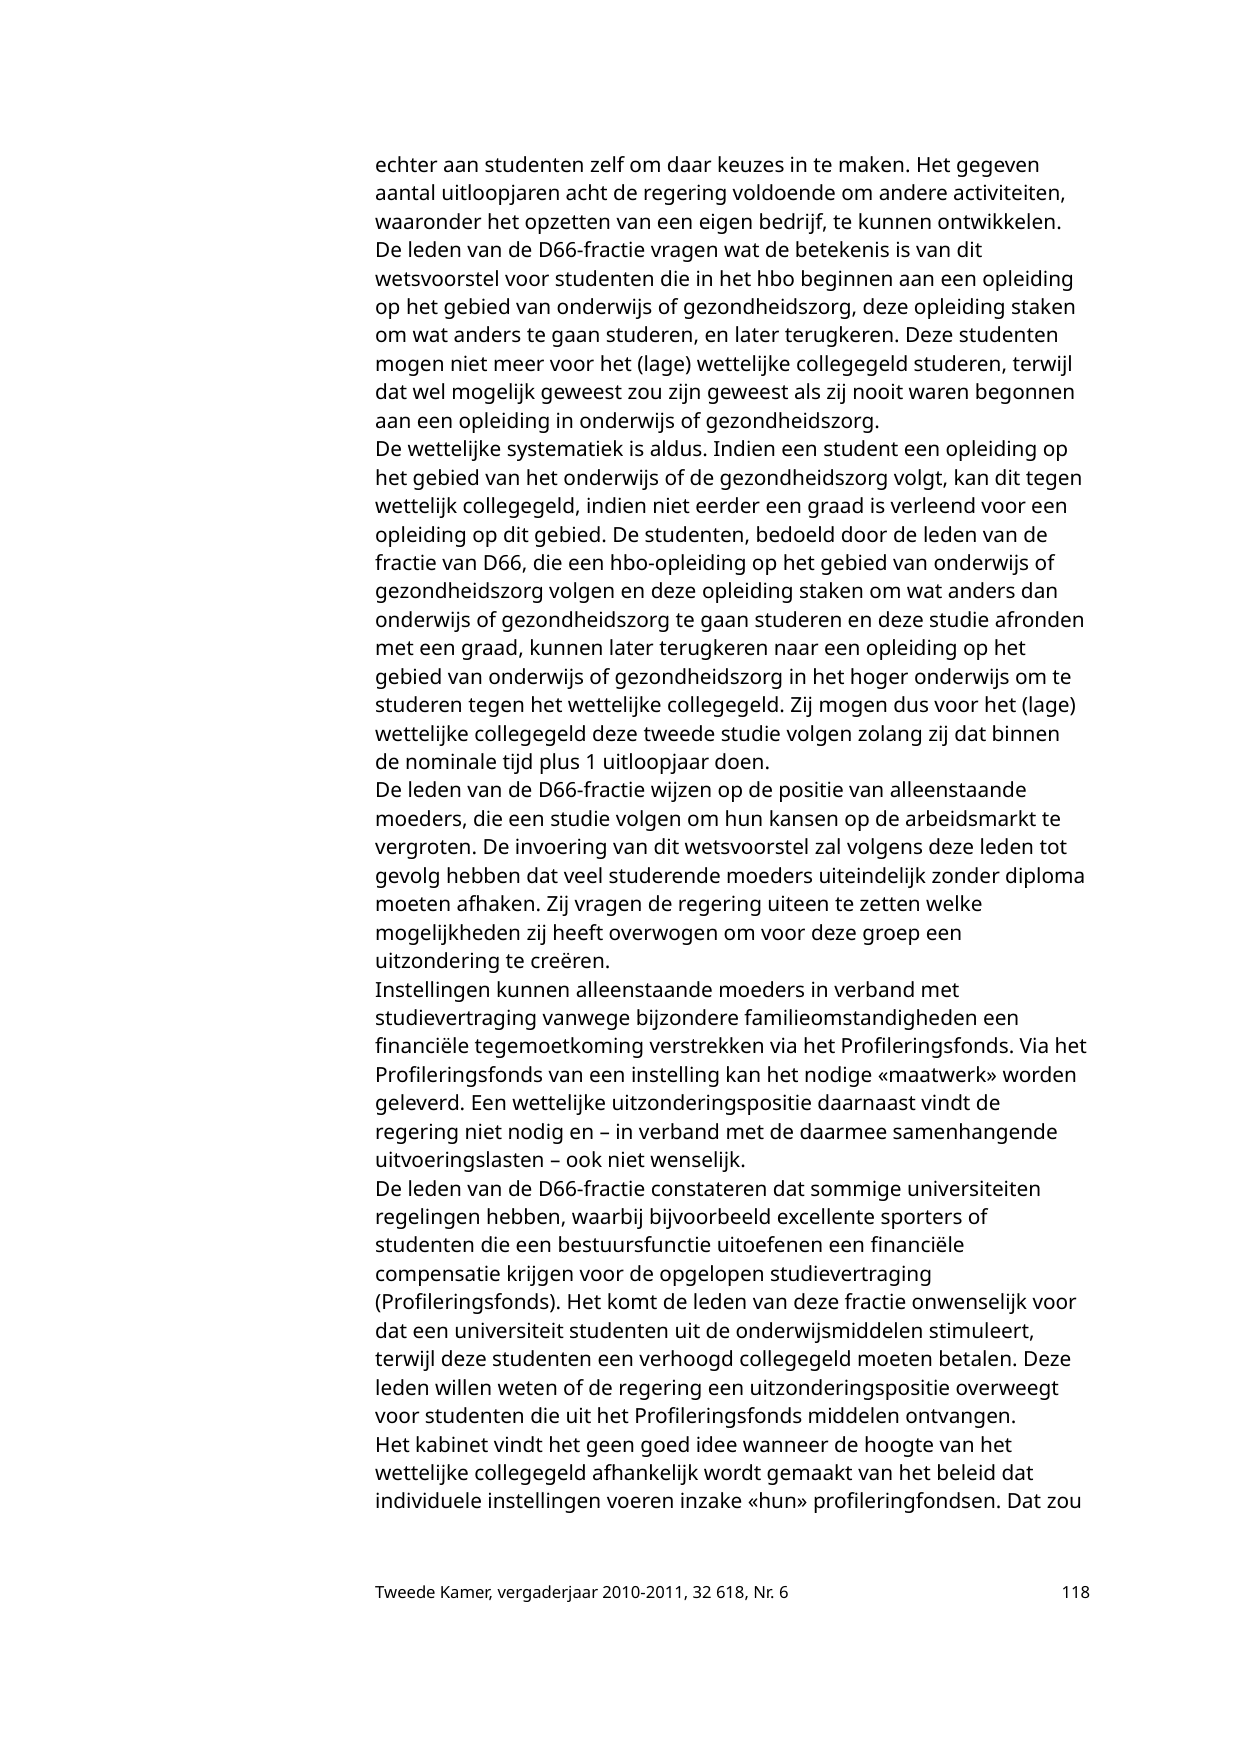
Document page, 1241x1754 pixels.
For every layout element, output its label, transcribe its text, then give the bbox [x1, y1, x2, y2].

text Het kabinet vindt het geen goed idee wanneer de hoogte van het wettelijke collegegeld afhankelijk wordt gemaakt van het beleid dat individuele instellingen voeren inzake «hun» profileringfondsen. Dat zou [375, 1430, 1090, 1515]
text De leden van de D66-fractie constateren dat sommige universiteiten regelingen hebben, waarbij bijvoorbeeld excellente sporters of studenten die een bestuursfunctie uitoefenen een financiële compensatie krijgen voor de opgelopen studievertraging (Profileringsfonds). Het komt de leden van deze fractie onwenselijk voor dat een universiteit studenten uit de onderwijsmiddelen stimuleert, terwijl deze studenten een verhoogd collegegeld moeten betalen. Deze leden willen weten of de regering een uitzonderingspositie overweegt voor studenten die uit het Profileringsfonds middelen ontvangen. [375, 1174, 1090, 1430]
text echter aan studenten zelf om daar keuzes in te maken. Het gegeven aantal uitloopjaren acht de regering voldoende om andere activiteiten, waaronder het opzetten van een eigen bedrijf, te kunnen ontwikkelen. [375, 150, 1090, 235]
text Instellingen kunnen alleenstaande moeders in verband met studievertraging vanwege bijzondere familieomstandigheden een financiële tegemoetkoming verstrekken via het Profileringsfonds. Via het Profileringsfonds van een instelling kan het nodige «maatwerk» worden geleverd. Een wettelijke uitzonderingspositie daarnaast vindt de regering niet nodig en – in verband met de daarmee samenhangende uitvoeringslasten – ook niet wenselijk. [375, 975, 1090, 1174]
text De leden van de D66-fractie wijzen op de positie van alleenstaande moeders, die een studie volgen om hun kansen op de arbeidsmarkt te vergroten. De invoering van dit wetsvoorstel zal volgens deze leden tot gevolg hebben dat veel studerende moeders uiteindelijk zonder diploma moeten afhaken. Zij vragen de regering uiteen te zetten welke mogelijkheden zij heeft overwogen om voor deze groep een uitzondering te creëren. [375, 776, 1090, 975]
text De leden van de D66-fractie vragen wat de betekenis is van dit wetsvoorstel voor studenten die in het hbo beginnen aan een opleiding op het gebied van onderwijs of gezondheidszorg, deze opleiding staken om wat anders te gaan studeren, en later terugkeren. Deze studenten mogen niet meer voor het (lage) wettelijke collegegeld studeren, terwijl dat wel mogelijk geweest zou zijn geweest als zij nooit waren begonnen aan een opleiding in onderwijs of gezondheidszorg. [375, 235, 1090, 434]
text De wettelijke systematiek is aldus. Indien een student een opleiding op het gebied van het onderwijs of de gezondheidszorg volgt, kan dit tegen wettelijk collegegeld, indien niet eerder een graad is verleend voor een opleiding op dit gebied. De studenten, bedoeld door de leden van de fractie van D66, die een hbo-opleiding op het gebied van onderwijs of gezondheidszorg volgen en deze opleiding staken om wat anders dan onderwijs of gezondheidszorg te gaan studeren en deze studie afronden met een graad, kunnen later terugkeren naar een opleiding op het gebied van onderwijs of gezondheidszorg in het hoger onderwijs om te studeren tegen het wettelijke collegegeld. Zij mogen dus voor het (lage) wettelijke collegegeld deze tweede studie volgen zolang zij dat binnen de nominale tijd plus 1 uitloopjaar doen. [375, 434, 1090, 776]
